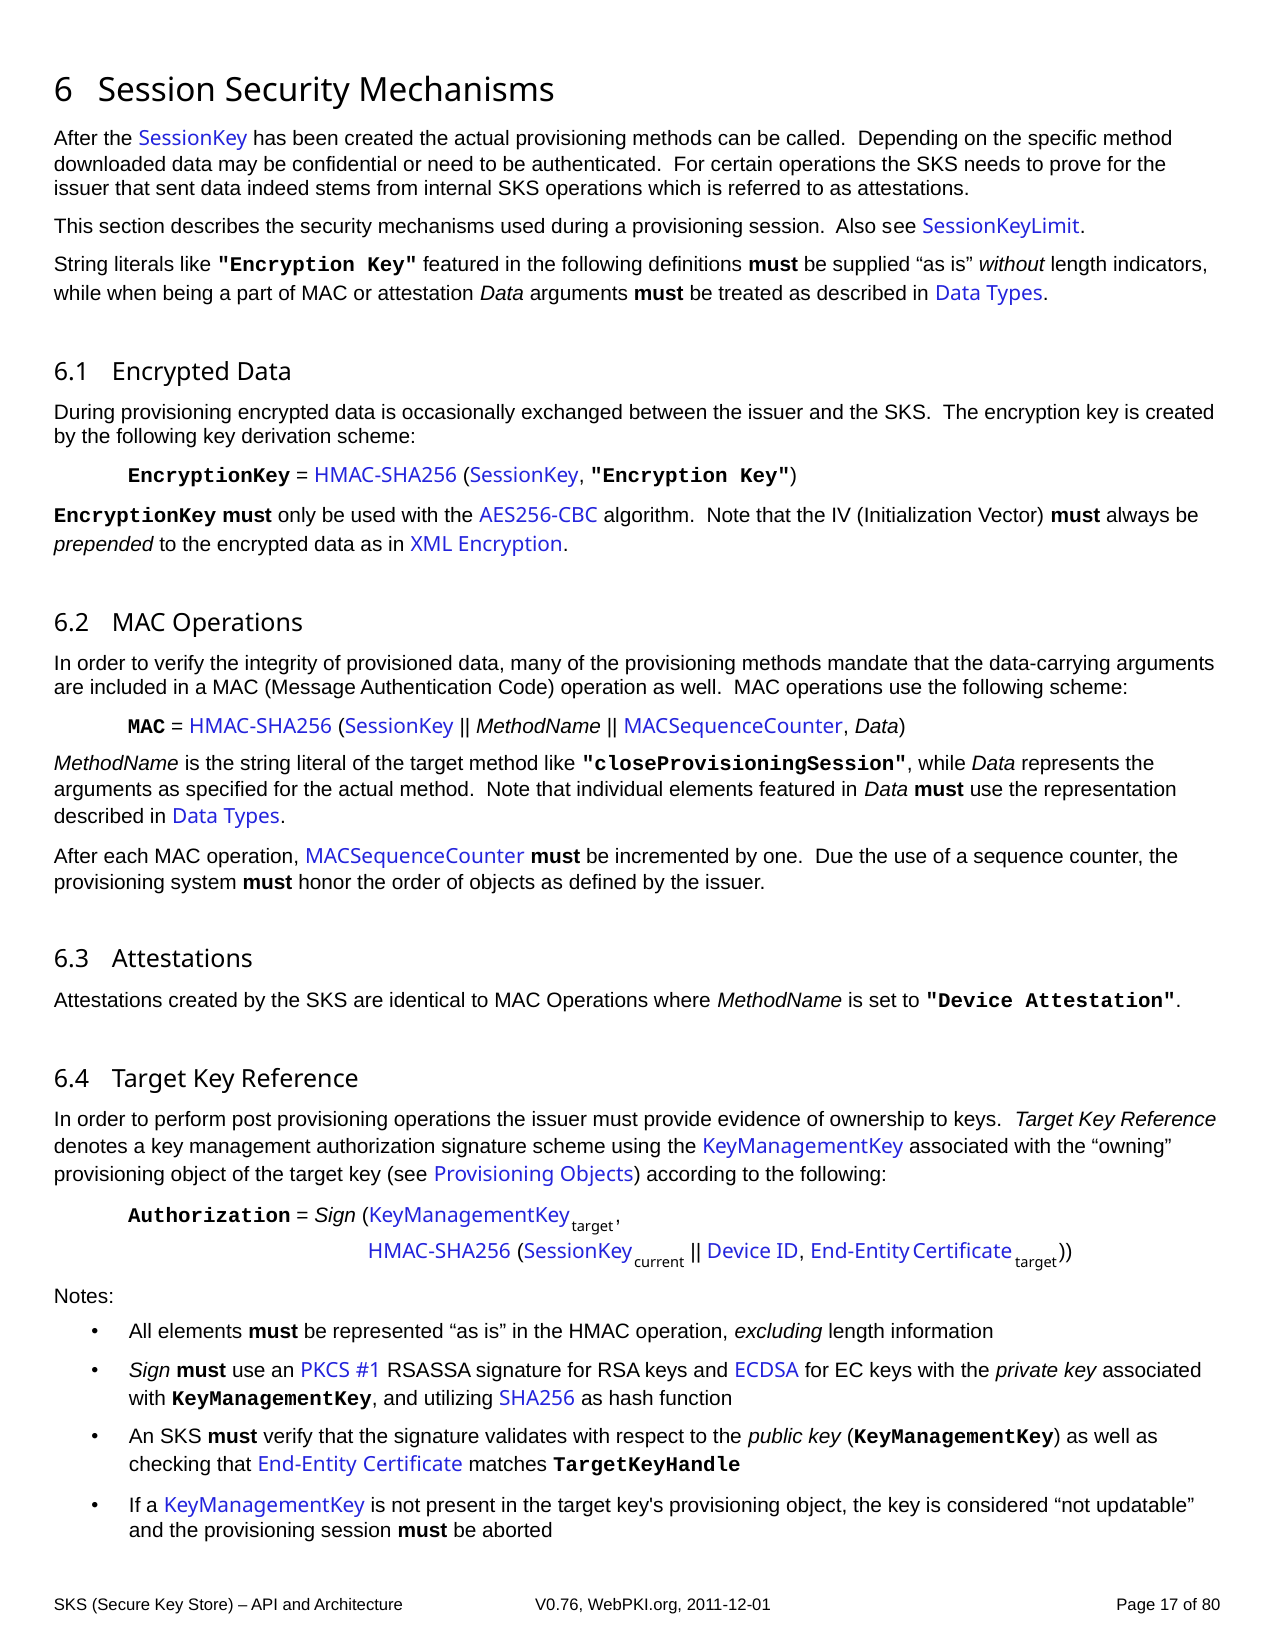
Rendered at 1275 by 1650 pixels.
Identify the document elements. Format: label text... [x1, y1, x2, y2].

text This section describes the security mechanisms used during a provisioning session. Also see SessionKeyLimit. [54, 212, 1221, 240]
list Sign must use an PKCS #1 RSASSA signature for RSA keys and ECDSA for EC keys with the private key associated with KeyManagementKey, and utilizing SHA256 as hash function [91, 1355, 1221, 1412]
text In order to perform post provisioning operations the issuer must provide evidence of ownership to keys. Target Key Reference denotes a key management authorization signature scheme using the KeyManagementKey associated with the “owning” provisioning object of the target key (see Provisioning Objects) according to the following: [54, 1107, 1221, 1188]
text After the SessionKey has been created the actual provisioning methods can be called. Depending on the specific method downloaded data may be confidential or need to be authenticated. For certain operations the SKS needs to prove for the issuer that sent data indeed stems from internal SKS operations which is referred to as attestations. [54, 123, 1221, 200]
text String literals like "Encryption Key" featured in the following definitions must be supplied “as is” without length indicators, while when being a part of MAC or attestation Data arguments must be treated as described in Data Types. [54, 252, 1221, 306]
text After each MAC operation, MACSequenceCounter must be incremented by one. Due the use of a sequence counter, the provisioning system must honor the order of objects as defined by the issuer. [54, 841, 1221, 893]
text During provisioning encrypted data is occasionally exchanged between the issuer and the SKS. The encryption key is created by the following key derivation scheme: [54, 400, 1221, 448]
subtitle Target Key Reference [54, 1061, 1221, 1095]
text Attestations created by the SKS are identical to MAC Operations where MethodName is set to "Device Attestation". [54, 987, 1221, 1013]
subtitle Attestations [54, 941, 1221, 975]
subtitle MAC Operations [54, 604, 1221, 639]
list An SKS must verify that the signature validates with respect to the public key (KeyManagementKey) as well as checking that End-Entity Certificate matches TargetKeyHandle [91, 1424, 1221, 1478]
text Authorization = Sign (KeyManagementKey target , HMAC-SHA256 (SessionKey current || Device ID, End-Entity Certificate target )) [54, 1200, 1221, 1272]
subtitle Session Security Mechanisms [54, 66, 1221, 111]
text MethodName is the string literal of the target method like "closeProvisioningSession", while Data represents the arguments as specified for the actual method. Note that individual elements featured in Data must use the representation described in Data Types. [54, 751, 1221, 829]
text Notes: [54, 1283, 1221, 1307]
list If a KeyManagementKey is not present in the target key's provisioning object, the key is considered “not updatable” and the provisioning session must be aborted [91, 1490, 1221, 1542]
text In order to verify the integrity of provisioned data, many of the provisioning methods mandate that the data-carrying arguments are included in a MAC (Message Authentication Code) operation as well. MAC operations use the following scheme: [54, 651, 1221, 699]
text MAC = HMAC-SHA256 (SessionKey || MethodName || MACSequenceCounter, Data) [54, 711, 1221, 739]
subtitle Encrypted Data [54, 354, 1221, 388]
text EncryptionKey must only be used with the AES256-CBC algorithm. Note that the IV (Initialization Vector) must always be prepended to the encrypted data as in XML Encryption. [54, 500, 1221, 557]
list All elements must be represented “as is” in the HMAC operation, excluding length information [91, 1319, 1221, 1343]
text EncryptionKey = HMAC-SHA256 (SessionKey, "Encryption Key") [54, 460, 1221, 488]
